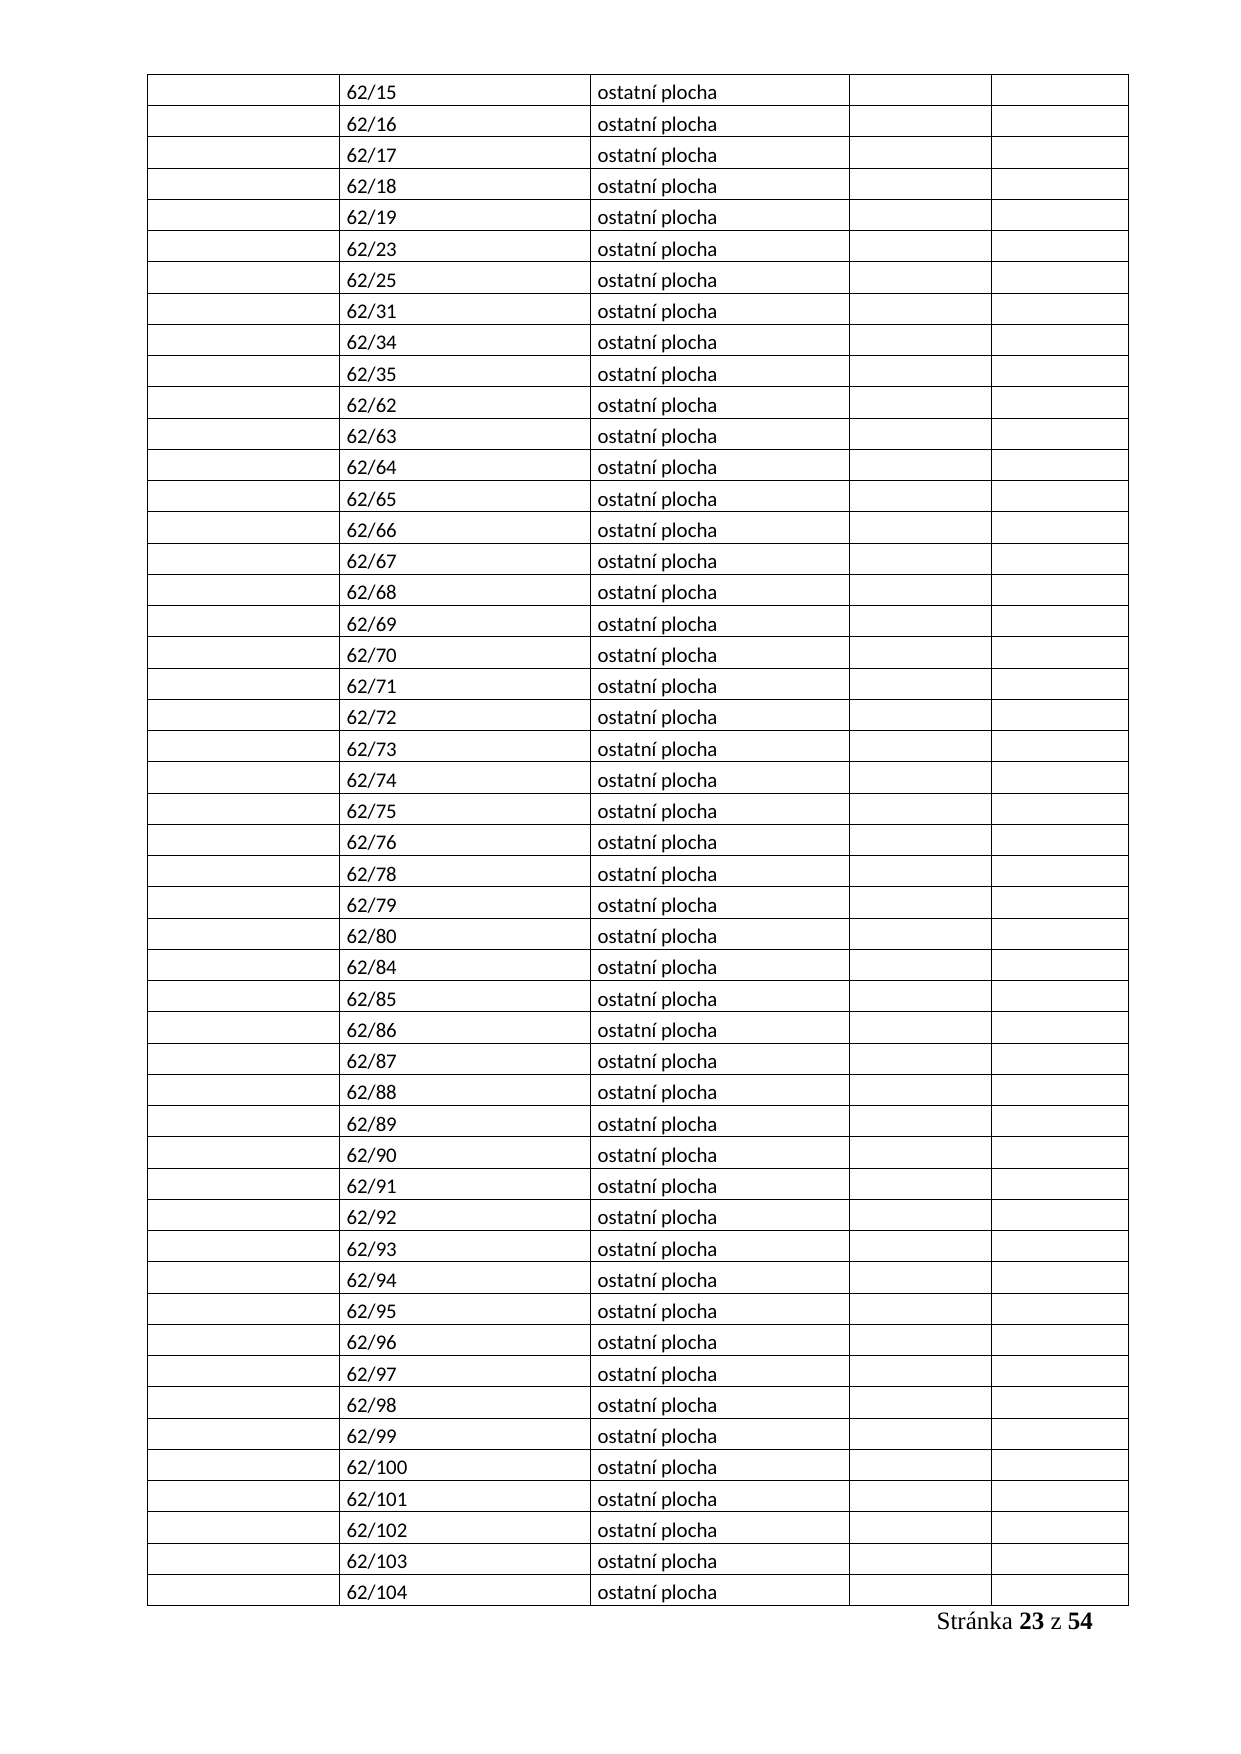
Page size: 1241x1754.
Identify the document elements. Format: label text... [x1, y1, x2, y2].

table_cell [992, 1262, 1128, 1292]
table_cell [992, 1387, 1128, 1417]
table_cell ostatní plocha [591, 1262, 849, 1292]
table_cell [148, 1575, 339, 1605]
table_cell 62/101 [340, 1481, 590, 1511]
table_cell [992, 1231, 1128, 1261]
table_cell ostatní plocha [591, 1200, 849, 1230]
table_cell [850, 606, 991, 636]
table_cell 62/89 [340, 1106, 590, 1136]
table_cell 62/79 [340, 887, 590, 917]
table_cell [992, 450, 1128, 480]
table_cell ostatní plocha [591, 1075, 849, 1105]
table_cell [148, 669, 339, 699]
table_cell [850, 1044, 991, 1074]
table_cell [148, 1106, 339, 1136]
table_cell 62/88 [340, 1075, 590, 1105]
table_cell ostatní plocha [591, 450, 849, 480]
table_cell ostatní plocha [591, 106, 849, 136]
table_cell 62/19 [340, 200, 590, 230]
table_cell 62/78 [340, 856, 590, 886]
table_cell 62/34 [340, 325, 590, 355]
table_cell [148, 512, 339, 542]
table_cell [148, 75, 339, 105]
table_cell 62/75 [340, 794, 590, 824]
table_cell ostatní plocha [591, 356, 849, 386]
table_cell [148, 106, 339, 136]
table_cell [992, 637, 1128, 667]
table_cell [850, 700, 991, 730]
table_cell 62/84 [340, 950, 590, 980]
table_cell [992, 1044, 1128, 1074]
table_cell ostatní plocha [591, 1450, 849, 1480]
table_cell [992, 1544, 1128, 1574]
table_cell [148, 325, 339, 355]
table_cell [992, 825, 1128, 855]
table_cell 62/16 [340, 106, 590, 136]
table_cell 62/100 [340, 1450, 590, 1480]
table_cell [992, 731, 1128, 761]
table_cell [850, 450, 991, 480]
table_cell ostatní plocha [591, 387, 849, 417]
table_cell 62/35 [340, 356, 590, 386]
table_cell [850, 825, 991, 855]
table_cell [992, 887, 1128, 917]
table_cell [148, 262, 339, 292]
table_cell 62/92 [340, 1200, 590, 1230]
table_cell ostatní plocha [591, 1419, 849, 1449]
table_cell [992, 481, 1128, 511]
table_cell [148, 1544, 339, 1574]
table_cell [148, 1450, 339, 1480]
table_cell 62/86 [340, 1012, 590, 1042]
table_cell ostatní plocha [591, 262, 849, 292]
table_cell [850, 887, 991, 917]
table_cell [992, 231, 1128, 261]
table_cell ostatní plocha [591, 575, 849, 605]
table_cell [850, 512, 991, 542]
table_cell [148, 1262, 339, 1292]
table_cell [850, 1231, 991, 1261]
table_cell ostatní plocha [591, 1325, 849, 1355]
table_cell [148, 200, 339, 230]
table_cell 62/17 [340, 137, 590, 167]
table_cell 62/64 [340, 450, 590, 480]
table_cell [850, 137, 991, 167]
table_cell [148, 1325, 339, 1355]
table_cell [992, 262, 1128, 292]
table_cell [850, 919, 991, 949]
table_cell [992, 169, 1128, 199]
table_cell [850, 544, 991, 574]
table_cell [992, 606, 1128, 636]
table_cell [992, 1481, 1128, 1511]
table_cell ostatní plocha [591, 169, 849, 199]
table_cell [148, 1481, 339, 1511]
table_cell [148, 950, 339, 980]
table_cell ostatní plocha [591, 231, 849, 261]
table_cell [850, 481, 991, 511]
table_cell 62/74 [340, 762, 590, 792]
table_cell ostatní plocha [591, 919, 849, 949]
table_cell 62/102 [340, 1512, 590, 1542]
table_cell 62/87 [340, 1044, 590, 1074]
table_cell [148, 294, 339, 324]
table_cell [992, 700, 1128, 730]
table_cell [850, 637, 991, 667]
table_cell 62/72 [340, 700, 590, 730]
table_cell [850, 387, 991, 417]
table_cell ostatní plocha [591, 1544, 849, 1574]
table_cell [850, 419, 991, 449]
table_cell 62/71 [340, 669, 590, 699]
table_cell [148, 169, 339, 199]
table_cell [850, 762, 991, 792]
table_cell 62/99 [340, 1419, 590, 1449]
table_cell [992, 356, 1128, 386]
table_cell [992, 1294, 1128, 1324]
table_cell [992, 200, 1128, 230]
table_cell [850, 1075, 991, 1105]
table_cell ostatní plocha [591, 481, 849, 511]
table_cell [850, 231, 991, 261]
table_cell [992, 325, 1128, 355]
table_cell [992, 1575, 1128, 1605]
table_cell [148, 1294, 339, 1324]
table_cell [992, 575, 1128, 605]
table_cell [148, 1137, 339, 1167]
table_cell [148, 825, 339, 855]
table_cell [850, 1294, 991, 1324]
table_cell ostatní plocha [591, 512, 849, 542]
table_cell ostatní plocha [591, 856, 849, 886]
table_cell 62/15 [340, 75, 590, 105]
table_cell [148, 700, 339, 730]
table_cell [148, 919, 339, 949]
table_cell 62/31 [340, 294, 590, 324]
table_cell [850, 1575, 991, 1605]
table_cell ostatní plocha [591, 606, 849, 636]
table_cell [850, 200, 991, 230]
table_cell 62/25 [340, 262, 590, 292]
table_cell [992, 1200, 1128, 1230]
table_cell ostatní plocha [591, 794, 849, 824]
table_cell [992, 1450, 1128, 1480]
table_cell [992, 419, 1128, 449]
table_cell [850, 106, 991, 136]
table_cell ostatní plocha [591, 1137, 849, 1167]
table_cell 62/18 [340, 169, 590, 199]
table_cell ostatní plocha [591, 1106, 849, 1136]
table_cell ostatní plocha [591, 544, 849, 574]
table_cell [850, 1106, 991, 1136]
table_cell 62/104 [340, 1575, 590, 1605]
table_cell 62/80 [340, 919, 590, 949]
table_cell [850, 1356, 991, 1386]
table_cell ostatní plocha [591, 700, 849, 730]
table_cell [992, 1419, 1128, 1449]
table_cell [148, 731, 339, 761]
table_cell [148, 231, 339, 261]
table_cell ostatní plocha [591, 731, 849, 761]
table_cell 62/96 [340, 1325, 590, 1355]
table_cell 62/73 [340, 731, 590, 761]
table_cell 62/23 [340, 231, 590, 261]
table_cell [992, 856, 1128, 886]
table_cell [992, 1325, 1128, 1355]
table_cell ostatní plocha [591, 1044, 849, 1074]
table_cell [850, 294, 991, 324]
table_cell 62/67 [340, 544, 590, 574]
table_cell ostatní plocha [591, 294, 849, 324]
table_cell [850, 75, 991, 105]
table_cell [148, 387, 339, 417]
table_cell [992, 512, 1128, 542]
table_cell [850, 669, 991, 699]
table_cell ostatní plocha [591, 825, 849, 855]
table_cell ostatní plocha [591, 1387, 849, 1417]
table_cell [992, 1137, 1128, 1167]
table_cell [148, 1419, 339, 1449]
table_cell 62/94 [340, 1262, 590, 1292]
table_cell 62/98 [340, 1387, 590, 1417]
table_cell [992, 950, 1128, 980]
table_cell [148, 794, 339, 824]
table_cell 62/66 [340, 512, 590, 542]
table_cell [850, 981, 991, 1011]
table_cell ostatní plocha [591, 637, 849, 667]
table_cell ostatní plocha [591, 1231, 849, 1261]
table_cell 62/65 [340, 481, 590, 511]
table_cell 62/91 [340, 1169, 590, 1199]
table_cell [992, 981, 1128, 1011]
table_cell ostatní plocha [591, 981, 849, 1011]
table_cell [850, 1262, 991, 1292]
table_cell [992, 544, 1128, 574]
table_cell [148, 450, 339, 480]
table_cell [850, 325, 991, 355]
table_cell [850, 169, 991, 199]
table_cell ostatní plocha [591, 887, 849, 917]
table_cell [850, 794, 991, 824]
table_cell [992, 1356, 1128, 1386]
table_cell ostatní plocha [591, 950, 849, 980]
table_cell ostatní plocha [591, 75, 849, 105]
table_cell ostatní plocha [591, 137, 849, 167]
table_cell [850, 1544, 991, 1574]
table_cell 62/93 [340, 1231, 590, 1261]
table_cell ostatní plocha [591, 419, 849, 449]
table_cell [992, 919, 1128, 949]
table_cell [148, 481, 339, 511]
table_cell [850, 1512, 991, 1542]
table_cell [148, 1169, 339, 1199]
table_cell [992, 794, 1128, 824]
table_cell [992, 762, 1128, 792]
table_cell [148, 762, 339, 792]
table_cell [148, 981, 339, 1011]
table_cell [148, 1044, 339, 1074]
table_cell [850, 1481, 991, 1511]
table_cell [148, 1075, 339, 1105]
table_cell [850, 262, 991, 292]
table_cell 62/69 [340, 606, 590, 636]
table_cell [850, 1137, 991, 1167]
table_cell [148, 356, 339, 386]
table_cell 62/63 [340, 419, 590, 449]
table_cell [992, 669, 1128, 699]
table_cell [992, 1106, 1128, 1136]
table_cell ostatní plocha [591, 1169, 849, 1199]
table_cell [992, 137, 1128, 167]
table_cell [992, 1012, 1128, 1042]
table_cell [850, 1450, 991, 1480]
table_cell [850, 856, 991, 886]
table_cell [148, 606, 339, 636]
table_cell [148, 575, 339, 605]
table_cell ostatní plocha [591, 1575, 849, 1605]
table_cell [850, 356, 991, 386]
table_cell [148, 137, 339, 167]
table_cell [148, 1200, 339, 1230]
table_cell [850, 1200, 991, 1230]
table_cell [148, 1512, 339, 1542]
table_cell [148, 856, 339, 886]
table_cell [850, 950, 991, 980]
table_cell ostatní plocha [591, 1012, 849, 1042]
table_cell [148, 1387, 339, 1417]
table_cell ostatní plocha [591, 762, 849, 792]
table_cell [992, 106, 1128, 136]
table_cell [850, 575, 991, 605]
table_cell ostatní plocha [591, 1294, 849, 1324]
table_cell [148, 637, 339, 667]
table_cell [992, 1169, 1128, 1199]
table_cell ostatní plocha [591, 669, 849, 699]
table_cell [992, 75, 1128, 105]
table_cell ostatní plocha [591, 1356, 849, 1386]
table_cell 62/85 [340, 981, 590, 1011]
table_cell 62/103 [340, 1544, 590, 1574]
table_cell 62/70 [340, 637, 590, 667]
table_cell [992, 1512, 1128, 1542]
table_cell 62/62 [340, 387, 590, 417]
table_cell ostatní plocha [591, 1481, 849, 1511]
table_cell [148, 1012, 339, 1042]
table_cell [992, 387, 1128, 417]
table_cell [850, 1012, 991, 1042]
table_cell [850, 731, 991, 761]
table_cell ostatní plocha [591, 1512, 849, 1542]
table_cell 62/76 [340, 825, 590, 855]
table_cell [992, 294, 1128, 324]
table_cell [148, 419, 339, 449]
table_cell [850, 1419, 991, 1449]
table_cell [148, 1231, 339, 1261]
table_cell 62/95 [340, 1294, 590, 1324]
table_cell 62/97 [340, 1356, 590, 1386]
table_cell ostatní plocha [591, 200, 849, 230]
table_cell [148, 1356, 339, 1386]
table_cell [148, 544, 339, 574]
table_cell ostatní plocha [591, 325, 849, 355]
table_cell 62/90 [340, 1137, 590, 1167]
table_cell 62/68 [340, 575, 590, 605]
table_cell [148, 887, 339, 917]
table_cell [992, 1075, 1128, 1105]
table_cell [850, 1387, 991, 1417]
table_cell [850, 1169, 991, 1199]
table_cell [850, 1325, 991, 1355]
